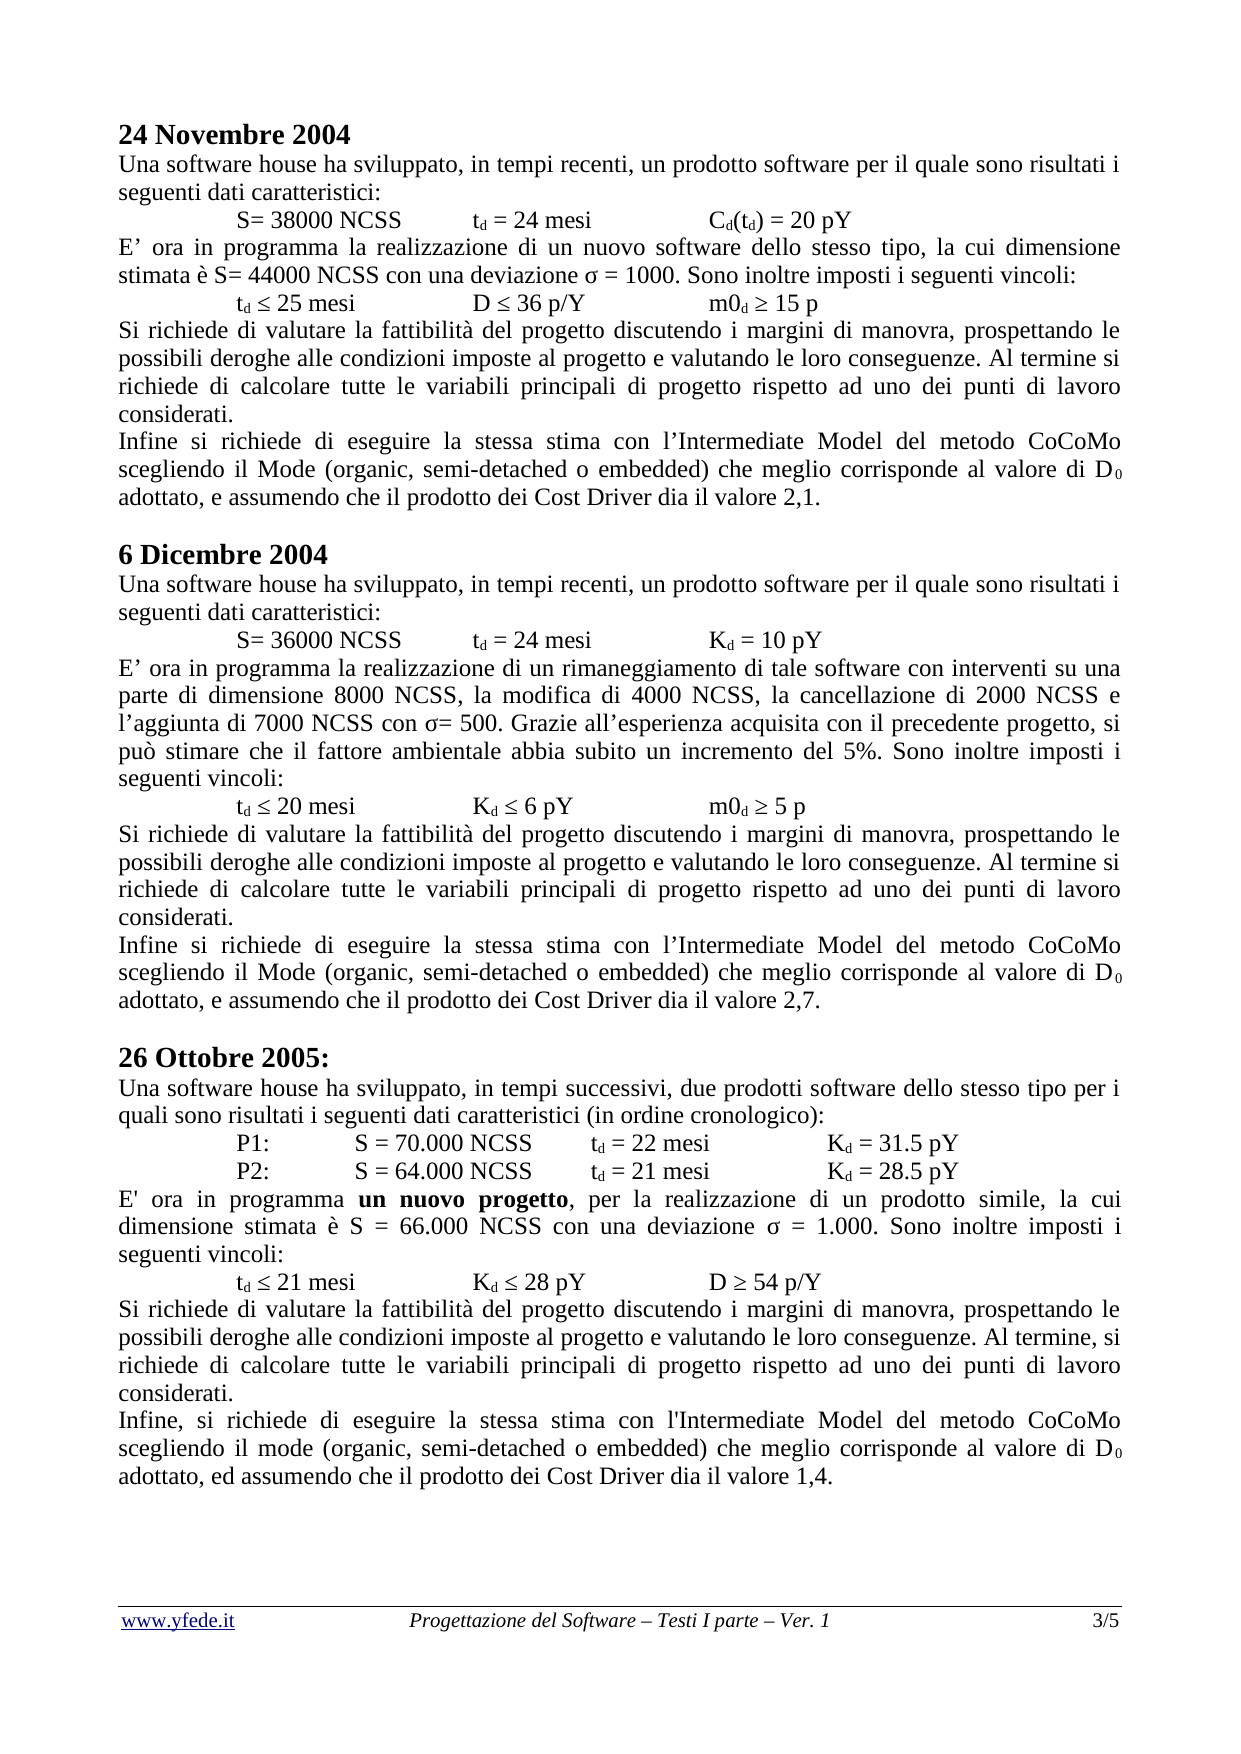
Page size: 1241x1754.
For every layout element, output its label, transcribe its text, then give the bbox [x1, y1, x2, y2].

text 26 Ottobre 2005: [118, 1042, 1122, 1074]
text Si richiede di valutare la fattibilità del progetto discutendo i margini di manovra, prospettando le possibili deroghe alle condizioni imposte al progetto e valutando le loro conseguenze. Al termine, si richiede di calcolare tutte le variabili principali di progetto rispetto ad uno dei punti di lavoro considerati. [118, 1296, 1122, 1406]
text 24 Novembre 2004 [118, 118, 1122, 150]
text Si richiede di valutare la fattibilità del progetto discutendo i margini di manovra, prospettando le possibili deroghe alle condizioni imposte al progetto e valutando le loro conseguenze. Al termine si richiede di calcolare tutte le variabili principali di progetto rispetto ad uno dei punti di lavoro considerati. [118, 820, 1122, 931]
text Infine si richiede di eseguire la stessa stima con l’Intermediate Model del metodo CoCoMo scegliendo il Mode (organic, semi-detached o embedded) che meglio corrisponde al valore di D0 adottato, e assumendo che il prodotto dei Cost Driver dia il valore 2,1. [118, 427, 1122, 511]
text td ≤ 25 mesi D ≤ 36 p/Y m0d ≥ 15 p [118, 289, 1122, 317]
text Una software house ha sviluppato, in tempi recenti, un prodotto software per il quale sono risultati i seguenti dati caratteristici: [118, 150, 1122, 206]
text Una software house ha sviluppato, in tempi recenti, un prodotto software per il quale sono risultati i seguenti dati caratteristici: [118, 571, 1122, 626]
text S= 38000 NCSS td = 24 mesi Cd(td) = 20 pY [118, 206, 1122, 233]
text E’ ora in programma la realizzazione di un rimaneggiamento di tale software con interventi su una parte di dimensione 8000 NCSS, la modifica di 4000 NCSS, la cancellazione di 2000 NCSS e l’aggiunta di 7000 NCSS con σ= 500. Grazie all’esperienza acquisita con il precedente progetto, si può stimare che il fattore ambientale abbia subito un incremento del 5%. Sono inoltre imposti i seguenti vincoli: [118, 654, 1122, 792]
text Infine, si richiede di eseguire la stessa stima con l'Intermediate Model del metodo CoCoMo scegliendo il mode (organic, semi-detached o embedded) che meglio corrisponde al valore di D0 adottato, ed assumendo che il prodotto dei Cost Driver dia il valore 1,4. [118, 1406, 1122, 1489]
text S= 36000 NCSS td = 24 mesi Kd = 10 pY [118, 626, 1122, 654]
text Infine si richiede di eseguire la stessa stima con l’Intermediate Model del metodo CoCoMo scegliendo il Mode (organic, semi-detached o embedded) che meglio corrisponde al valore di D0 adottato, e assumendo che il prodotto dei Cost Driver dia il valore 2,7. [118, 931, 1122, 1014]
text P1: S = 70.000 NCSS td = 22 mesi Kd = 31.5 pY [118, 1129, 1122, 1157]
text 6 Dicembre 2004 [118, 538, 1122, 571]
text td ≤ 20 mesi Kd ≤ 6 pY m0d ≥ 5 p [118, 792, 1122, 820]
text Si richiede di valutare la fattibilità del progetto discutendo i margini di manovra, prospettando le possibili deroghe alle condizioni imposte al progetto e valutando le loro conseguenze. Al termine si richiede di calcolare tutte le variabili principali di progetto rispetto ad uno dei punti di lavoro considerati. [118, 317, 1122, 427]
text Una software house ha sviluppato, in tempi successivi, due prodotti software dello stesso tipo per i quali sono risultati i seguenti dati caratteristici (in ordine cronologico): [118, 1074, 1122, 1129]
text td ≤ 21 mesi Kd ≤ 28 pY D ≥ 54 p/Y [118, 1268, 1122, 1296]
text E’ ora in programma la realizzazione di un nuovo software dello stesso tipo, la cui dimensione stimata è S= 44000 NCSS con una deviazione σ = 1000. Sono inoltre imposti i seguenti vincoli: [118, 233, 1122, 289]
text E' ora in programma un nuovo progetto, per la realizzazione di un prodotto simile, la cui dimensione stimata è S = 66.000 NCSS con una deviazione σ = 1.000. Sono inoltre imposti i seguenti vincoli: [118, 1185, 1122, 1268]
text P2: S = 64.000 NCSS td = 21 mesi Kd = 28.5 pY [118, 1157, 1122, 1185]
